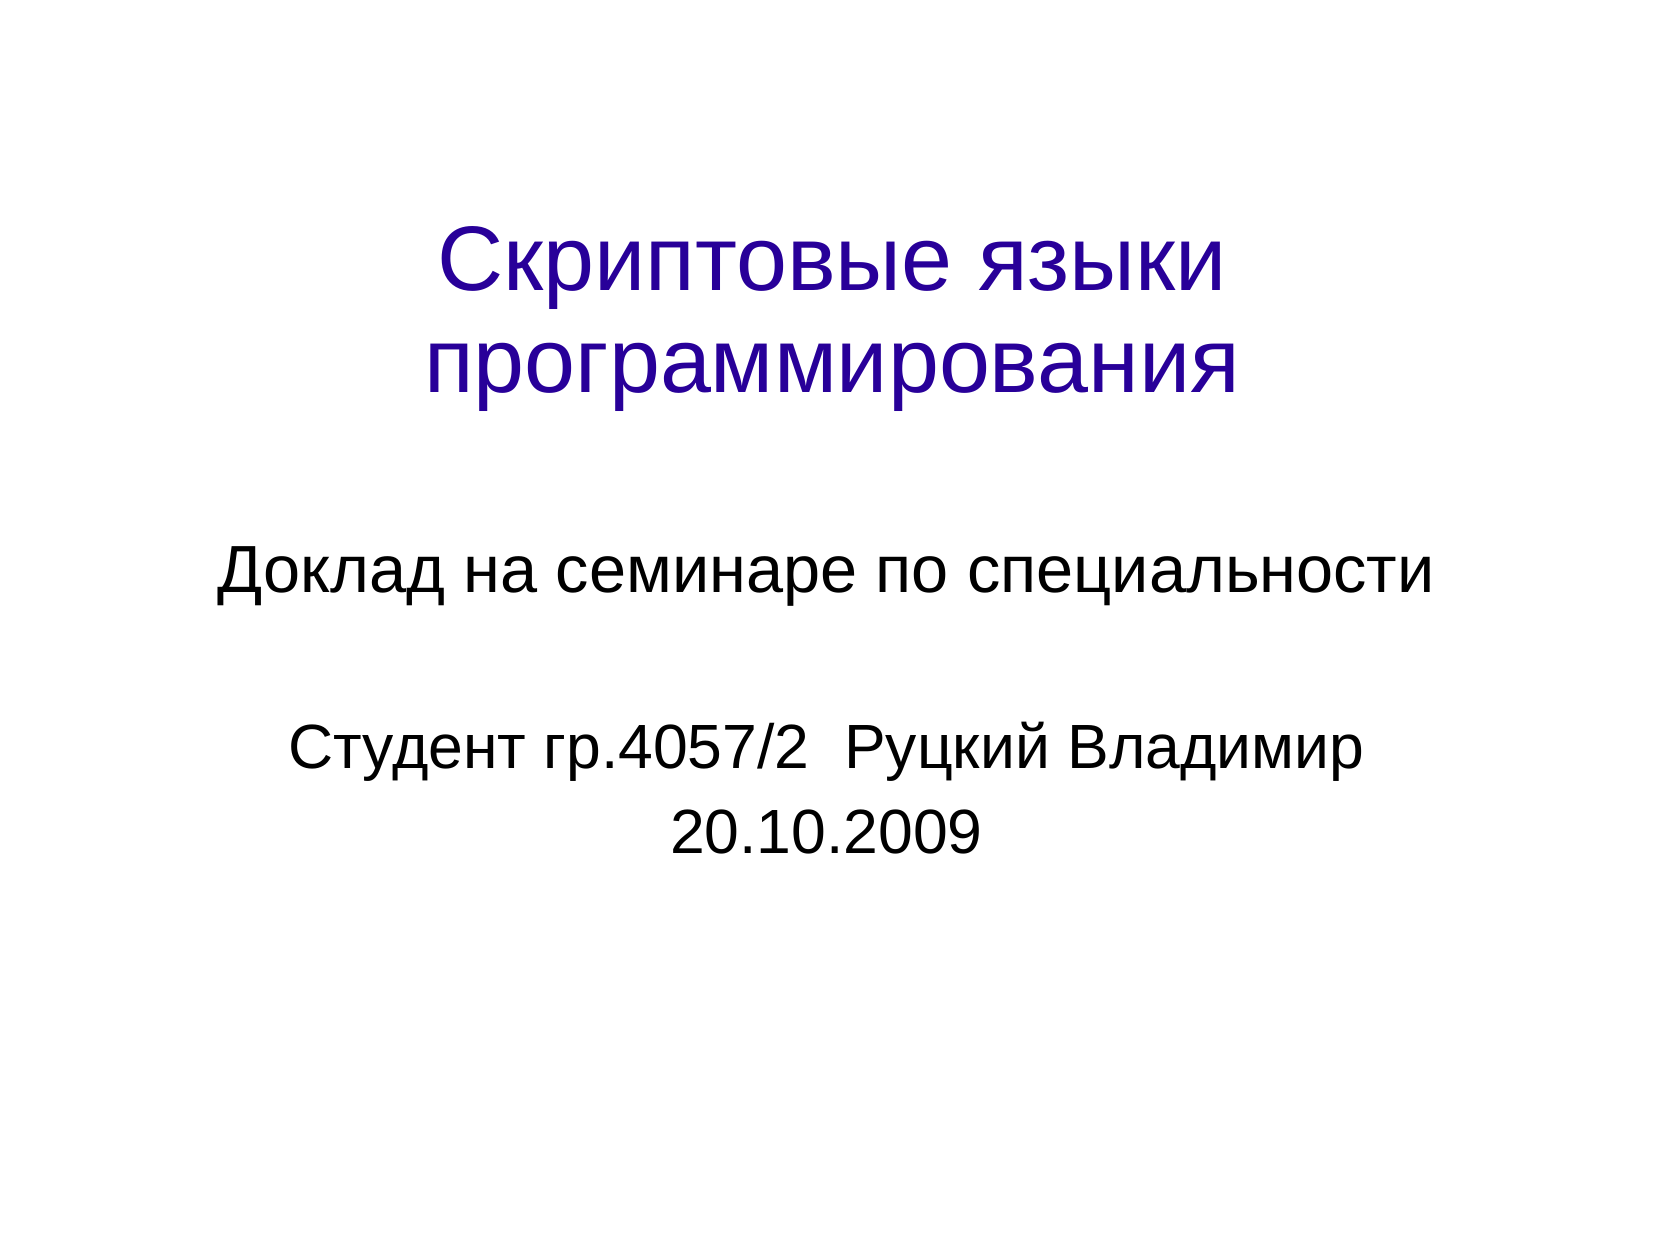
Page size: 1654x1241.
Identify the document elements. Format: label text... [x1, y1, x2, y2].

subtitle Доклад на семинаре по специальности Студент гр.4057/2 Руцкий Владимир 20.10.2009 [82, 290, 1571, 1109]
title Скриптовые языки программирования [88, 206, 1577, 414]
